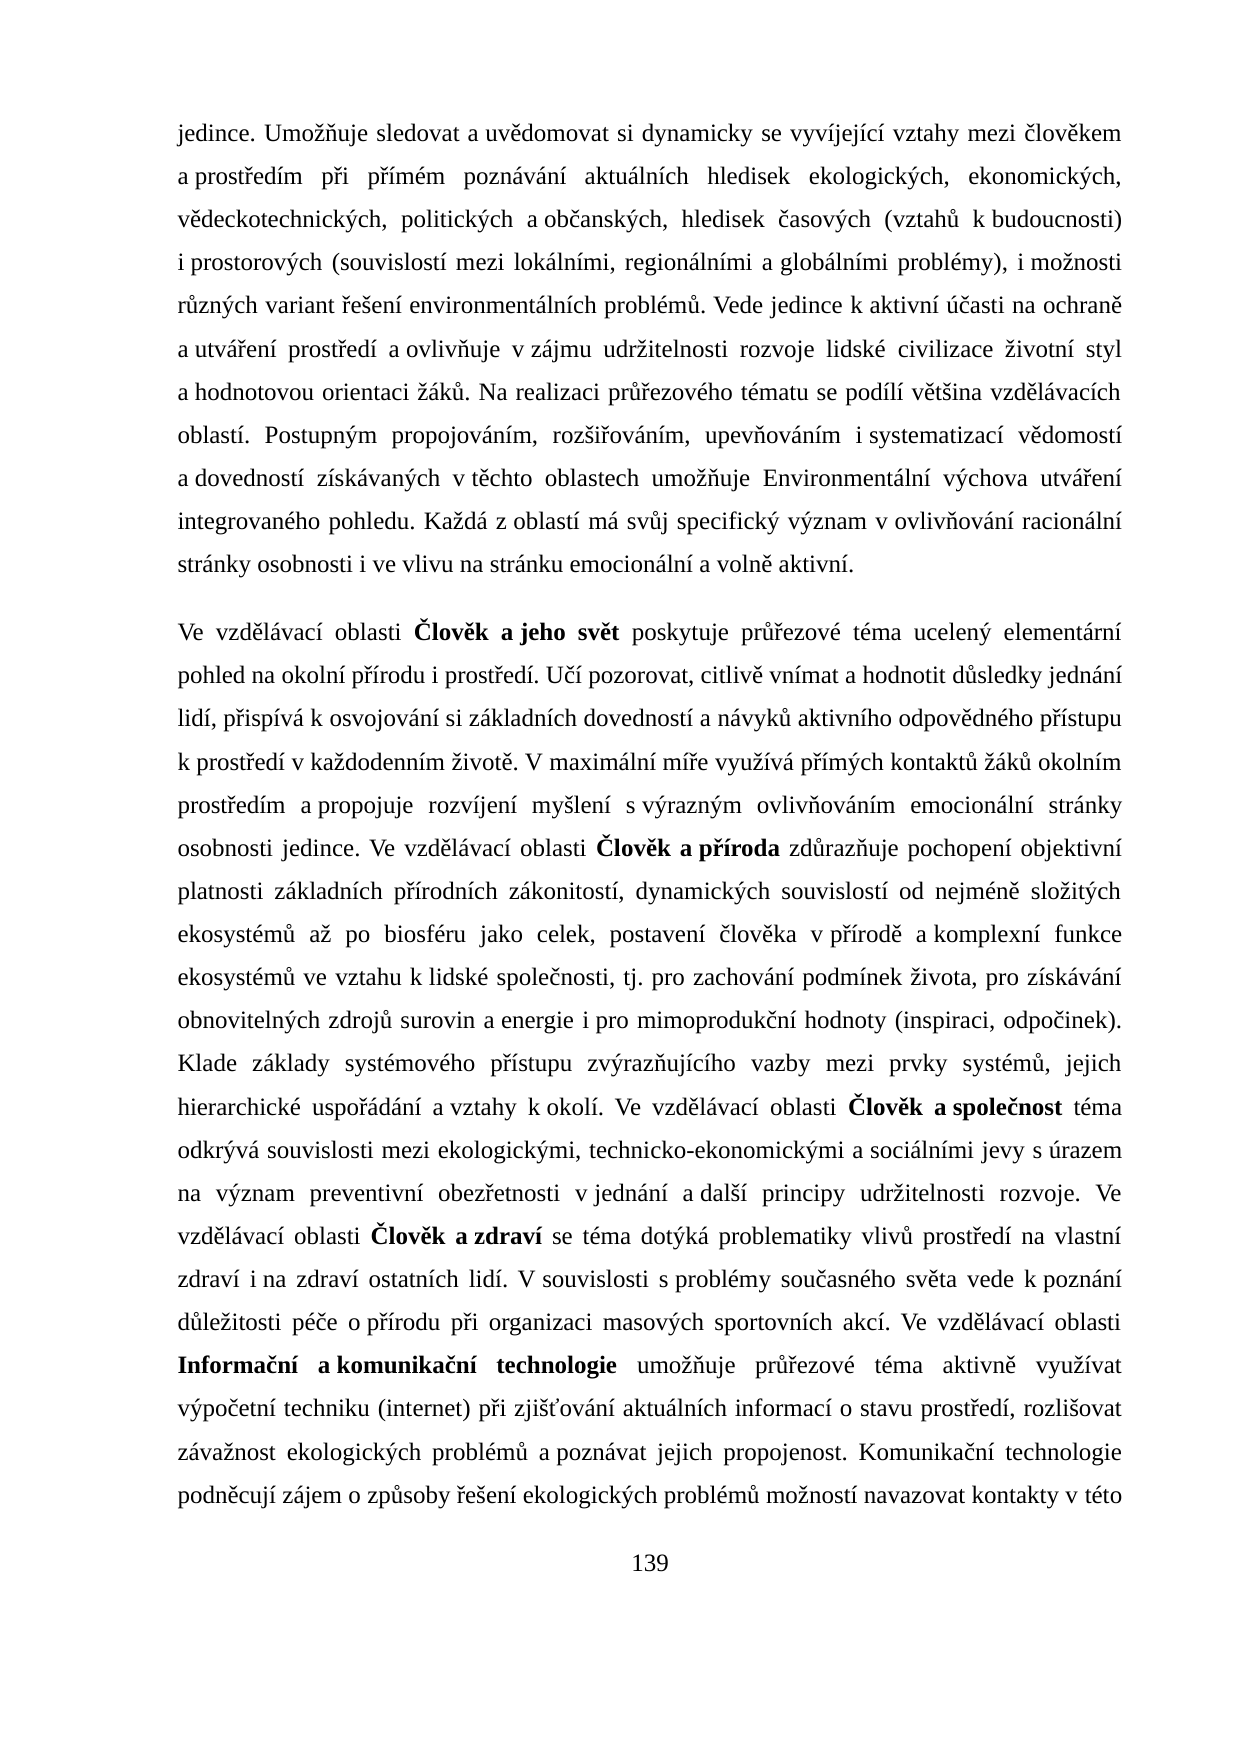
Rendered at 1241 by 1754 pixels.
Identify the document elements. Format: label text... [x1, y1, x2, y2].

text Ve vzdělávací oblasti Člověk a jeho svět poskytuje průřezové téma ucelený elementární pohled na okolní přírodu i prostředí. Učí pozorovat, citlivě vnímat a hodnotit důsledky jednání lidí, přispívá k osvojování si základních dovedností a návyků aktivního odpovědného přístupu k prostředí v každodenním životě. V maximální míře využívá přímých kontaktů žáků okolním prostředím a propojuje rozvíjení myšlení s výrazným ovlivňováním emocionální stránky osobnosti jedince. Ve vzdělávací oblasti Člověk a příroda zdůrazňuje pochopení objektivní platnosti základních přírodních zákonitostí, dynamických souvislostí od nejméně složitých ekosystémů až po biosféru jako celek, postavení člověka v přírodě a komplexní funkce ekosystémů ve vztahu k lidské společnosti, tj. pro zachování podmínek života, pro získávání obnovitelných zdrojů surovin a energie i pro mimoprodukční hodnoty (inspiraci, odpočinek). Klade základy systémového přístupu zvýrazňujícího vazby mezi prvky systémů, jejich hierarchické uspořádání a vztahy k okolí. Ve vzdělávací oblasti Člověk a společnost téma odkrývá souvislosti mezi ekologickými, technicko-ekonomickými a sociálními jevy s úrazem na význam preventivní obezřetnosti v jednání a další principy udržitelnosti rozvoje. Ve vzdělávací oblasti Člověk a zdraví se téma dotýká problematiky vlivů prostředí na vlastní zdraví i na zdraví ostatních lidí. V souvislosti s problémy současného světa vede k poznání důležitosti péče o přírodu při organizaci masových sportovních akcí. Ve vzdělávací oblasti Informační a komunikační technologie umožňuje průřezové téma aktivně využívat výpočetní techniku (internet) při zjišťování aktuálních informací o stavu prostředí, rozlišovat závažnost ekologických problémů a poznávat jejich propojenost. Komunikační technologie podněcují zájem o způsoby řešení ekologických problémů možností navazovat kontakty v této [177, 617, 1122, 1508]
text jedince. Umožňuje sledovat a uvědomovat si dynamicky se vyvíjející vztahy mezi člověkem a prostředím při přímém poznávání aktuálních hledisek ekologických, ekonomických, vědeckotechnických, politických a občanských, hledisek časových (vztahů k budoucnosti) i prostorových (souvislostí mezi lokálními, regionálními a globálními problémy), i možnosti různých variant řešení environmentálních problémů. Vede jedince k aktivní účasti na ochraně a utváření prostředí a ovlivňuje v zájmu udržitelnosti rozvoje lidské civilizace životní styl a hodnotovou orientaci žáků. Na realizaci průřezového tématu se podílí většina vzdělávacích oblastí. Postupným propojováním, rozšiřováním, upevňováním i systematizací vědomostí a dovedností získávaných v těchto oblastech umožňuje Environmentální výchova utváření integrovaného pohledu. Každá z oblastí má svůj specifický význam v ovlivňování racionální stránky osobnosti i ve vlivu na stránku emocionální a volně aktivní. [177, 118, 1122, 578]
